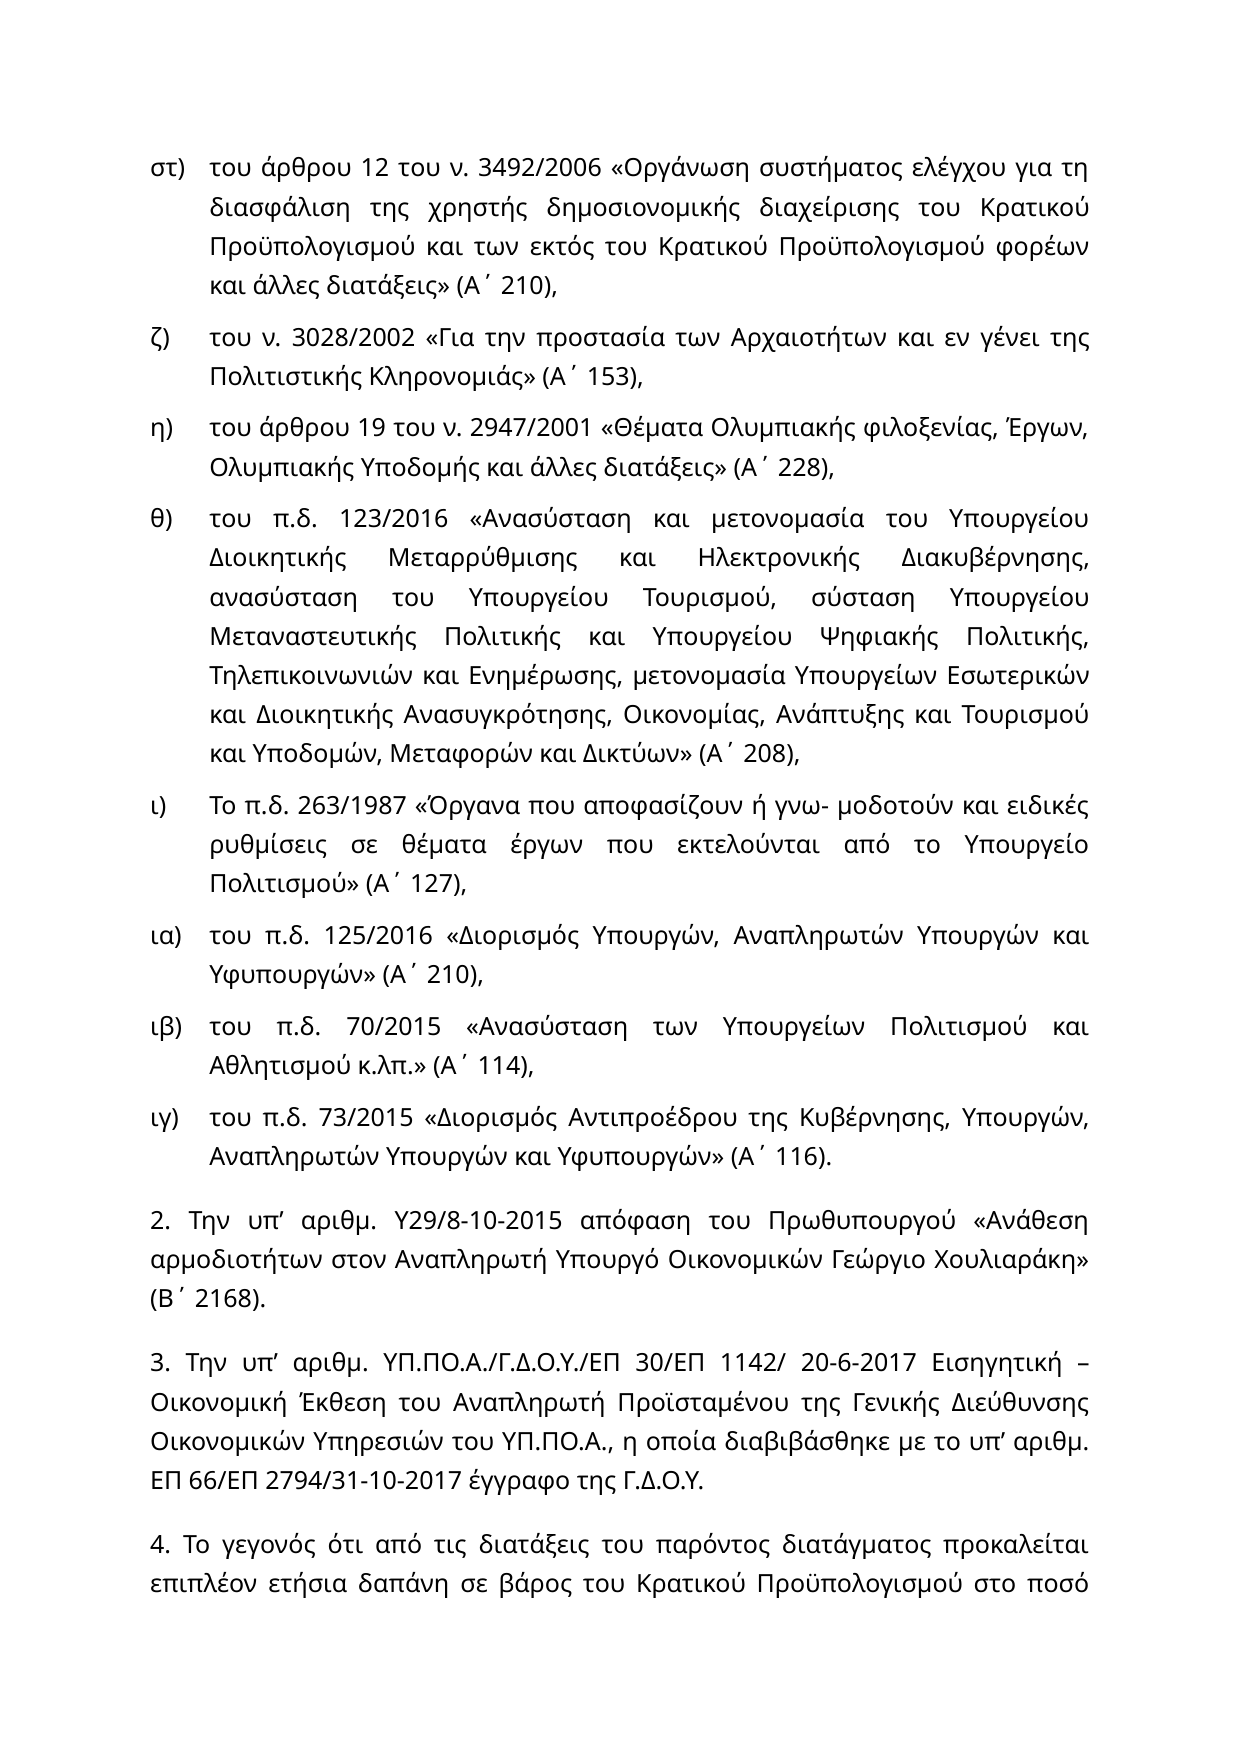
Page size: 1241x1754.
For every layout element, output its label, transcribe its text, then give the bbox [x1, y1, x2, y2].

list στ) του άρθρου 12 του ν. 3492/2006 «Οργάνωση συστήματος ελέγχου για τη διασφάλιση της χρηστής δημοσιονομικής διαχείρισης του Κρατικού Προϋπολογισμού και των εκτός του Κρατικού Προϋπολογισμού φορέων και άλλες διατάξεις» (Α΄ 210), [150, 150, 1090, 302]
list ι) Το π.δ. 263/1987 «Όργανα που αποφασίζουν ή γνω- μοδοτούν και ειδικές ρυθμίσεις σε θέματα έργων που εκτελούνται από το Υπουργείο Πολιτισμού» (Α΄ 127), [150, 787, 1090, 900]
text 2. Την υπ’ αριθμ. Υ29/8-10-2015 απόφαση του Πρωθυπουργού «Ανάθεση αρμοδιοτήτων στον Αναπληρωτή Υπουργό Οικονομικών Γεώργιο Χουλιαράκη» (Β΄ 2168). [150, 1202, 1090, 1315]
list ιγ) του π.δ. 73/2015 «Διορισμός Αντιπροέδρου της Κυβέρνησης, Υπουργών, Αναπληρωτών Υπουργών και Υφυπουργών» (Α΄ 116). [150, 1099, 1090, 1172]
text 3. Την υπ’ αριθμ. ΥΠ.ΠΟ.Α./Γ.Δ.Ο.Υ./ΕΠ 30/ΕΠ 1142/ 20-6-2017 Εισηγητική – Οικονομική Έκθεση του Αναπληρωτή Προϊσταμένου της Γενικής Διεύθυνσης Οικονομικών Υπηρεσιών του ΥΠ.ΠΟ.Α., η οποία διαβιβάσθηκε με το υπ’ αριθμ. ΕΠ 66/ΕΠ 2794/31-10-2017 έγγραφο της Γ.Δ.Ο.Υ. [150, 1345, 1090, 1497]
list ια) του π.δ. 125/2016 «Διορισμός Υπουργών, Αναπληρωτών Υπουργών και Υφυπουργών» (Α΄ 210), [150, 917, 1090, 991]
list ζ) του ν. 3028/2002 «Για την προστασία των Αρχαιοτήτων και εν γένει της Πολιτιστικής Κληρονομιάς» (Α΄ 153), [150, 319, 1090, 392]
list η) του άρθρου 19 του ν. 2947/2001 «Θέματα Ολυμπιακής φιλοξενίας, Έργων, Ολυμπιακής Υποδομής και άλλες διατάξεις» (Α΄ 228), [150, 410, 1090, 483]
text 4. Το γεγονός ότι από τις διατάξεις του παρόντος διατάγματος προκαλείται επιπλέον ετήσια δαπάνη σε βάρος του Κρατικού Προϋπολογισμού στο ποσό [150, 1527, 1090, 1600]
list θ) του π.δ. 123/2016 «Ανασύσταση και μετονομασία του Υπουργείου Διοικητικής Μεταρρύθμισης και Ηλεκτρονικής Διακυβέρνησης, ανασύσταση του Υπουργείου Τουρισμού, σύσταση Υπουργείου Μεταναστευτικής Πολιτικής και Υπουργείου Ψηφιακής Πολιτικής, Τηλεπικοινωνιών και Ενημέρωσης, μετονομασία Υπουργείων Εσωτερικών και Διοικητικής Ανασυγκρότησης, Οικονομίας, Ανάπτυξης και Τουρισμού και Υποδομών, Μεταφορών και Δικτύων» (Α΄ 208), [150, 501, 1090, 770]
list ιβ) του π.δ. 70/2015 «Ανασύσταση των Υπουργείων Πολιτισμού και Αθλητισμού κ.λπ.» (Α΄ 114), [150, 1008, 1090, 1082]
